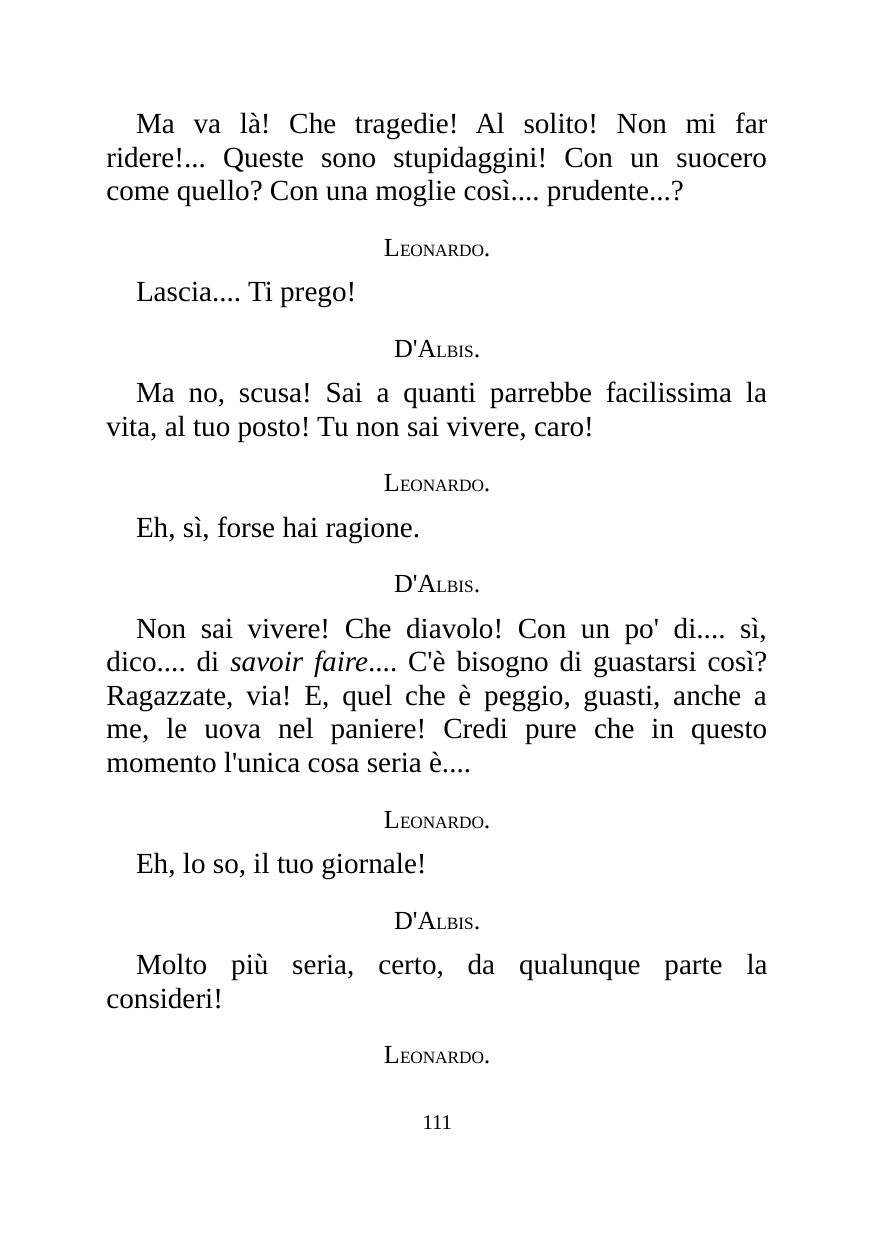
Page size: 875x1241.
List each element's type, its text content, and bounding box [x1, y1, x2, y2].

text Eh, sì, forse hai ragione. [106, 510, 768, 543]
text Leonardo. [106, 232, 768, 262]
text Lascia.... Ti prego! [106, 274, 768, 308]
text D'Albis. [106, 333, 768, 363]
text Ma va là! Che tragedie! Al solito! Non mi far ridere!... Queste sono stupidaggini! Con un suocero come quello? Con una moglie così.... prudente...? [106, 106, 768, 207]
text Leonardo. [106, 804, 768, 834]
text Molto più seria, certo, da qualunque parte la consideri! [106, 947, 768, 1014]
text Non sai vivere! Che diavolo! Con un po' di.... sì, dico.... di savoir faire.... C'è bisogno di guastarsi così? Ragazzate, via! E, quel che è peggio, guasti, anche a me, le uova nel paniere! Credi pure che in questo momento l'unica cosa seria è.... [106, 611, 768, 779]
text Eh, lo so, il tuo giornale! [106, 846, 768, 880]
text Leonardo. [106, 1039, 768, 1069]
text Ma no, scusa! Sai a quanti parrebbe facilissima la vita, al tuo posto! Tu non sai vivere, caro! [106, 375, 768, 442]
text Leonardo. [106, 467, 768, 497]
text D'Albis. [106, 905, 768, 935]
text D'Albis. [106, 568, 768, 598]
